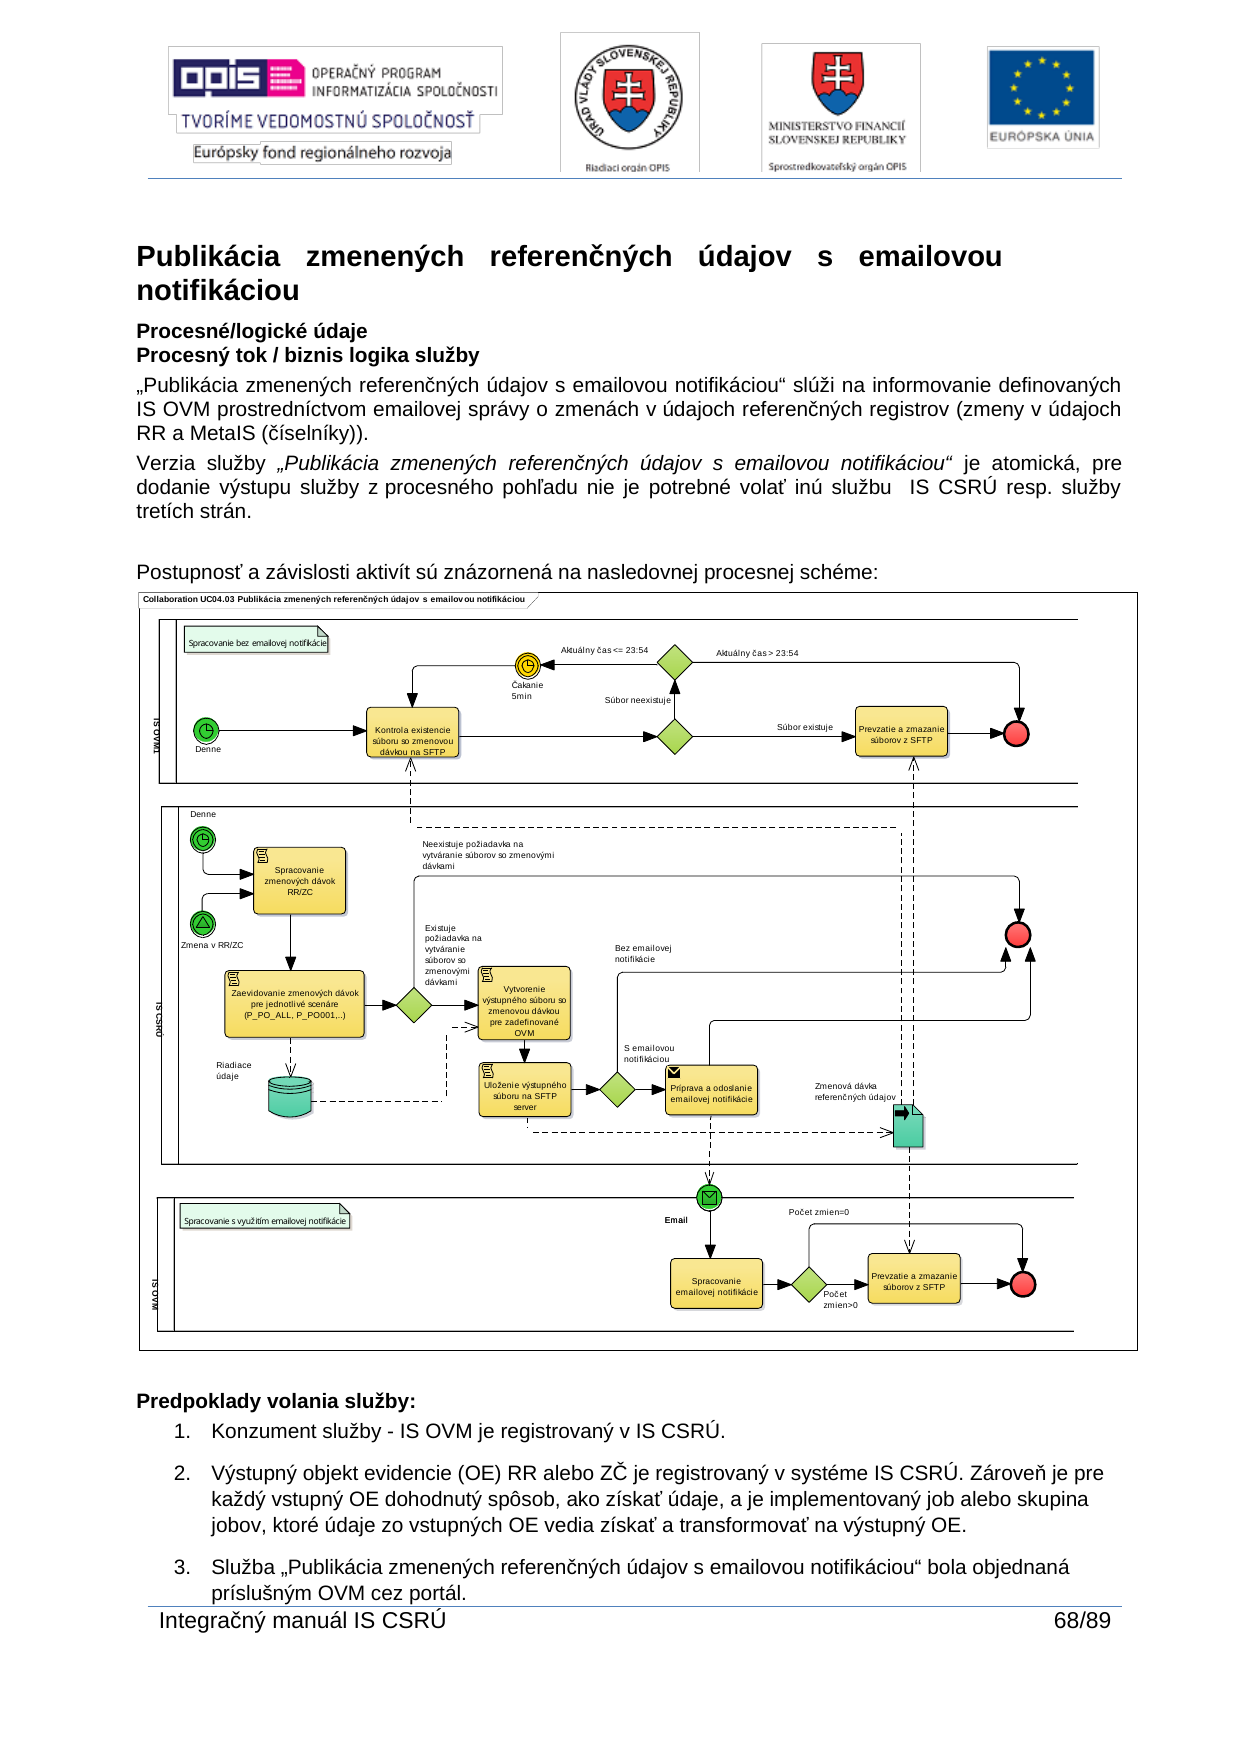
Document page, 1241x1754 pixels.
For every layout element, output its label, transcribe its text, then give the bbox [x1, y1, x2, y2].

subtitle Procesné/logické údaje [136, 319, 1122, 343]
subtitle Procesný tok / biznis logika služby [136, 343, 1122, 367]
text Postupnosť a závislosti aktivít sú znázornená na nasledovnej procesnej schéme: [136, 559, 1122, 583]
list Výstupný objekt evidencie (OE) RR alebo ZČ je registrovaný v systéme IS CSRÚ. Zároveň je pre každý vstupný OE dohodnutý spôsob, ako získať údaje, a je implementovaný job alebo skupina jobov, ktoré údaje zo vstupných OE vedia získať a transformovať na výstupný OE. [174, 1461, 1122, 1536]
text „Publikácia zmenených referenčných údajov s emailovou notifikáciou“ slúži na informovanie definovaných IS OVM prostredníctvom emailovej správy o zmenách v údajoch referenčných registrov (zmeny v údajoch RR a MetaIS (číselníky)). [136, 373, 1122, 445]
text Predpoklady volania služby: [136, 1389, 1122, 1413]
list Služba „Publikácia zmenených referenčných údajov s emailovou notifikáciou“ bola objednaná príslušným OVM cez portál. [174, 1555, 1122, 1604]
text Verzia služby „Publikácia zmenených referenčných údajov s emailovou notifikáciou“ je atomická, pre dodanie výstupu služby z procesného pohľadu nie je potrebné volať inú službu IS CSRÚ resp. služby tretích strán. [136, 451, 1122, 523]
list Konzument služby - IS OVM je registrovaný v IS CSRÚ. [174, 1419, 1122, 1443]
subtitle Publikácia zmenených referenčných údajov s emailovou notifikáciou [136, 239, 1004, 306]
